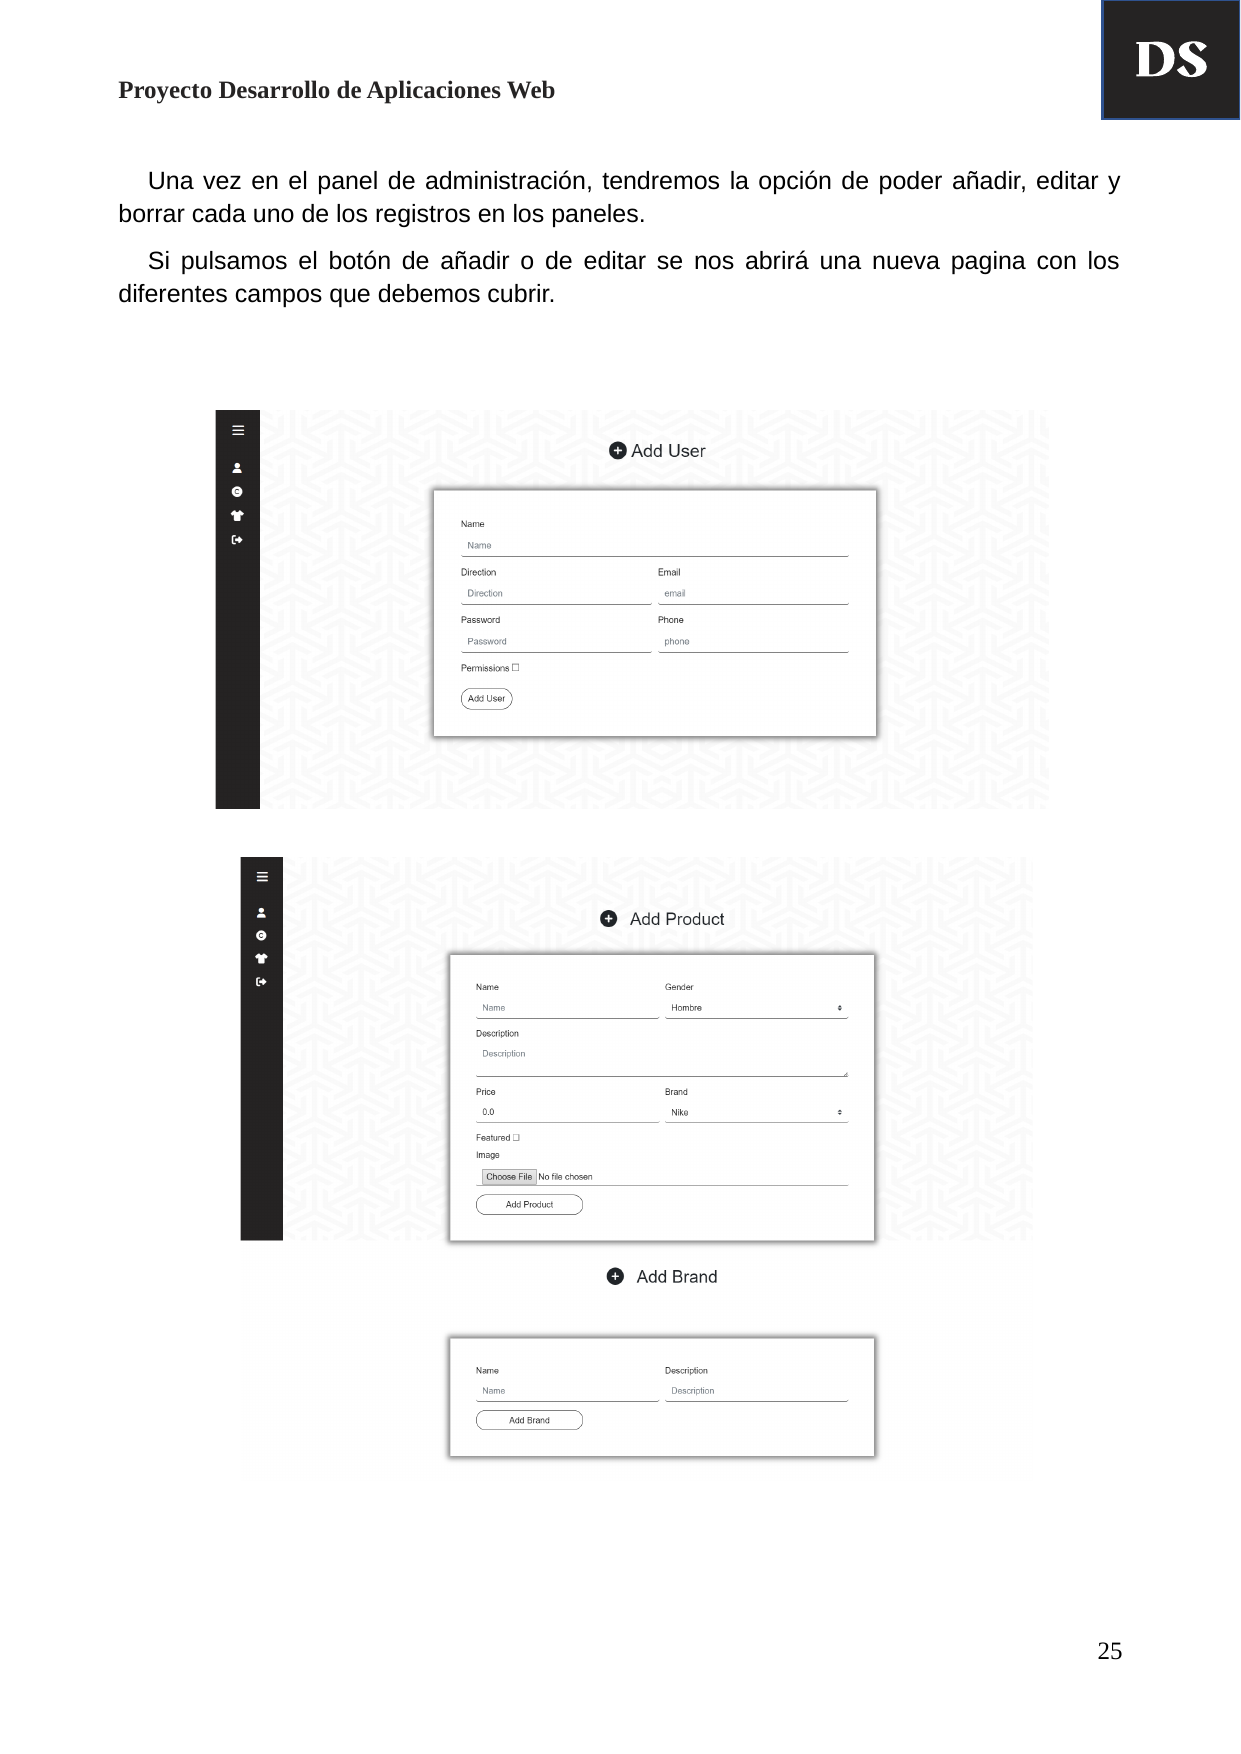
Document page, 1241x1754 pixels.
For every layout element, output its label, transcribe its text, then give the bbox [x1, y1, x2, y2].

text Si pulsamos el botón de añadir o de editar se nos abrirá una nueva pagina con los diferentes campos que debemos cubrir. [118, 246, 1122, 308]
text Una vez en el panel de administración, tendremos la opción de poder añadir, editar y borrar cada uno de los registros en los paneles. [118, 166, 1122, 227]
picture [215, 410, 1049, 809]
picture [240, 857, 1033, 1481]
